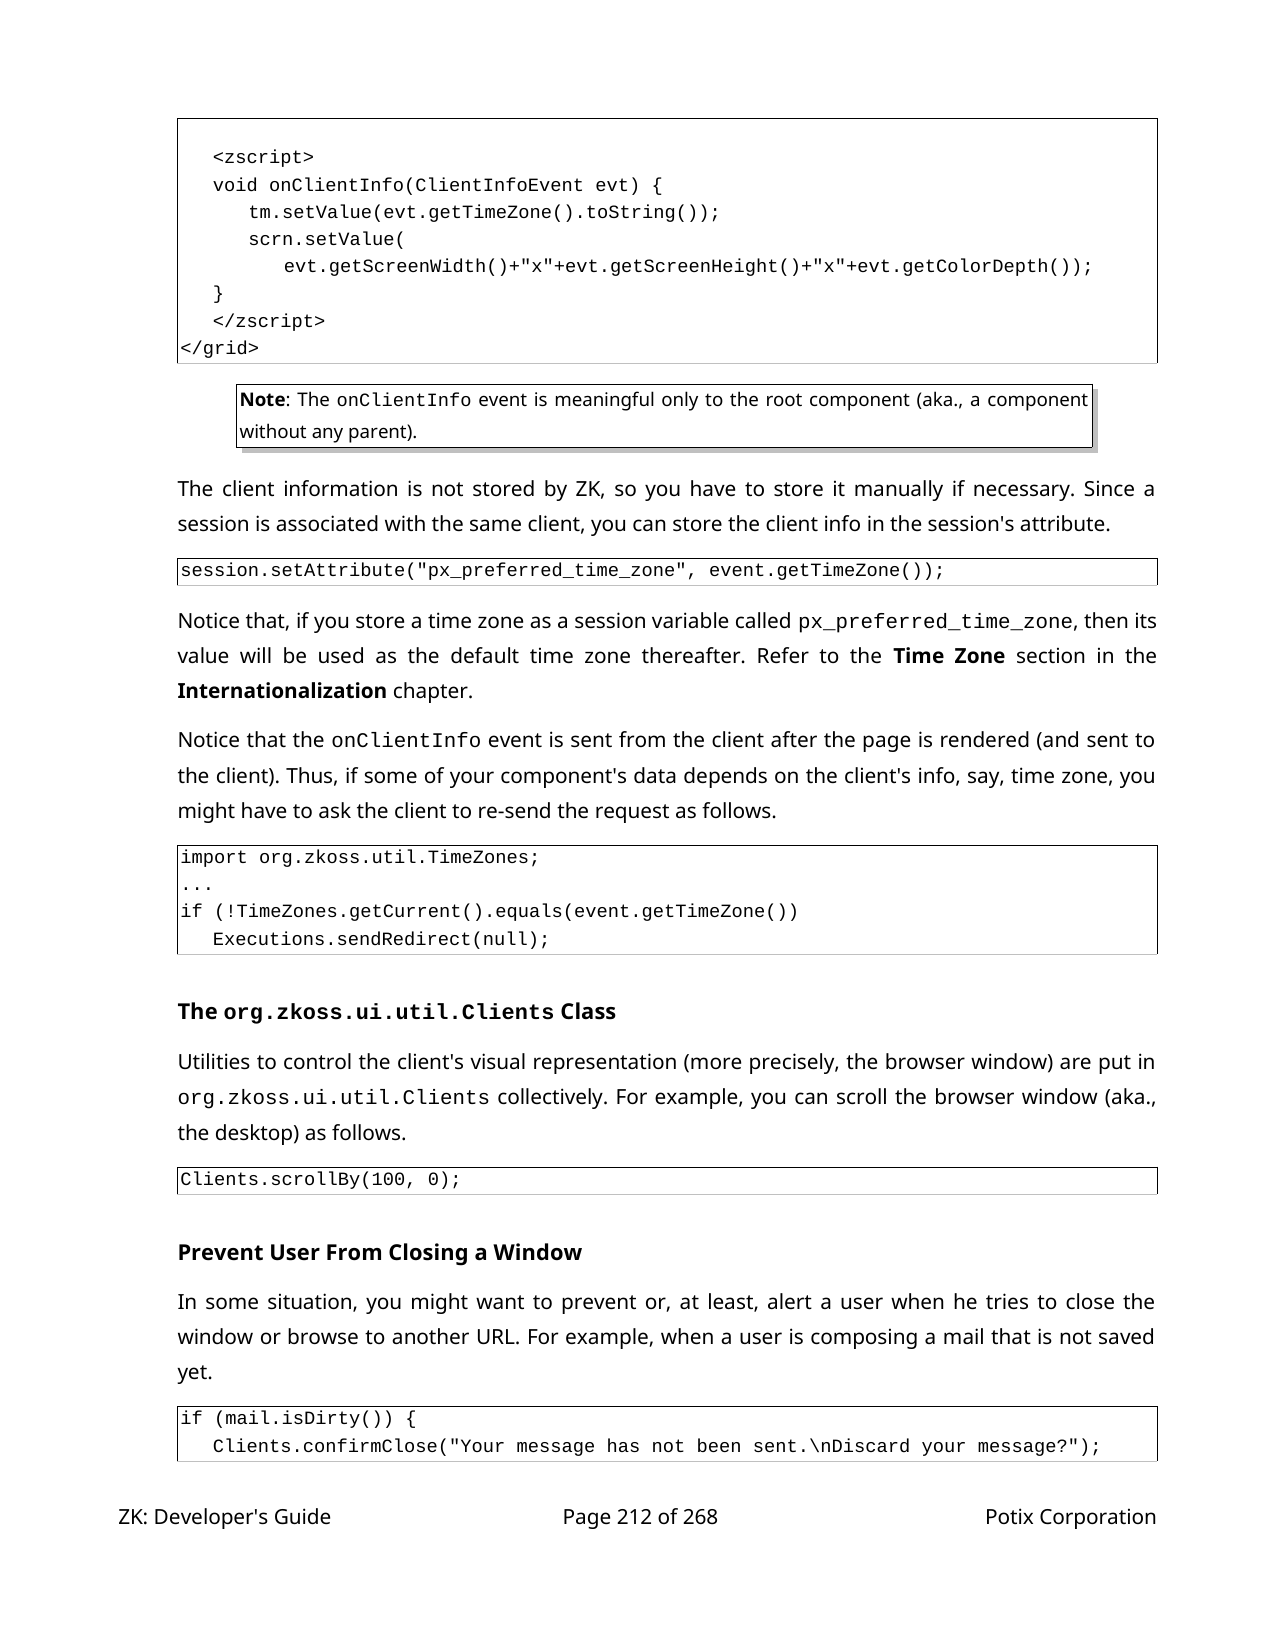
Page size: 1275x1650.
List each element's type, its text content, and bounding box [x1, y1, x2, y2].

subtitle The org.zkoss.ui.util.Clients Class [177, 996, 1157, 1026]
text if (mail.isDirty()) { [178, 1407, 1157, 1431]
text if (!TimeZones.getCurrent().equals(event.getTimeZone()) [178, 899, 1157, 923]
text In some situation, you might want to prevent or, at least, alert a user when he tries to close the window or browse to another URL. For example, when a user is composing a mail that is not saved yet. [177, 1287, 1157, 1386]
subtitle Prevent User From Closing a Window [177, 1236, 1157, 1266]
text </zscript> [178, 308, 1157, 333]
text Notice that, if you store a time zone as a session variable called px_preferred_time_zone, then its value will be used as the default time zone thereafter. Refer to the Time Zone section in the Internationalization chapter. [177, 606, 1157, 705]
text } [178, 281, 1157, 306]
text Notice that the onClientInfo event is sent from the client after the page is rendered (and sent to the client). Thus, if some of your component's data depends on the client's info, say, time zone, you might have to ask the client to re-send the request as follows. [177, 725, 1157, 824]
text Clients.scrollBy(100, 0); [178, 1168, 1157, 1194]
text Clients.confirmClose("Your message has not been sent.\nDiscard your message?"); [178, 1433, 1157, 1461]
text Note: The onClientInfo event is meaningful only to the root component (aka., a component without any parent). [237, 385, 1092, 447]
text evt.getScreenWidth()+"x"+evt.getScreenHeight()+"x"+evt.getColorDepth()); [178, 254, 1157, 278]
text <zscript> [178, 145, 1157, 169]
text Executions.sendRedirect(null); [178, 926, 1157, 954]
text The client information is not stored by ZK, so you have to store it manually if necessary. Since a session is associated with the same client, you can store the client info in the session's attribute. [177, 474, 1157, 537]
text Utilities to control the client's visual representation (more precisely, the browser window) are put in org.zkoss.ui.util.Clients collectively. For example, you can scroll the browser window (aka., the desktop) as follows. [177, 1047, 1157, 1146]
text import org.zkoss.util.TimeZones; [178, 846, 1157, 869]
text </grid> [178, 336, 1157, 363]
text session.setAttribute("px_preferred_time_zone", event.getTimeZone()); [178, 559, 1157, 585]
text scrn.setValue( [178, 227, 1157, 251]
text ... [178, 872, 1157, 896]
text tm.setValue(evt.getTimeZone().toString()); [178, 200, 1157, 224]
text void onClientInfo(ClientInfoEvent evt) { [178, 172, 1157, 197]
